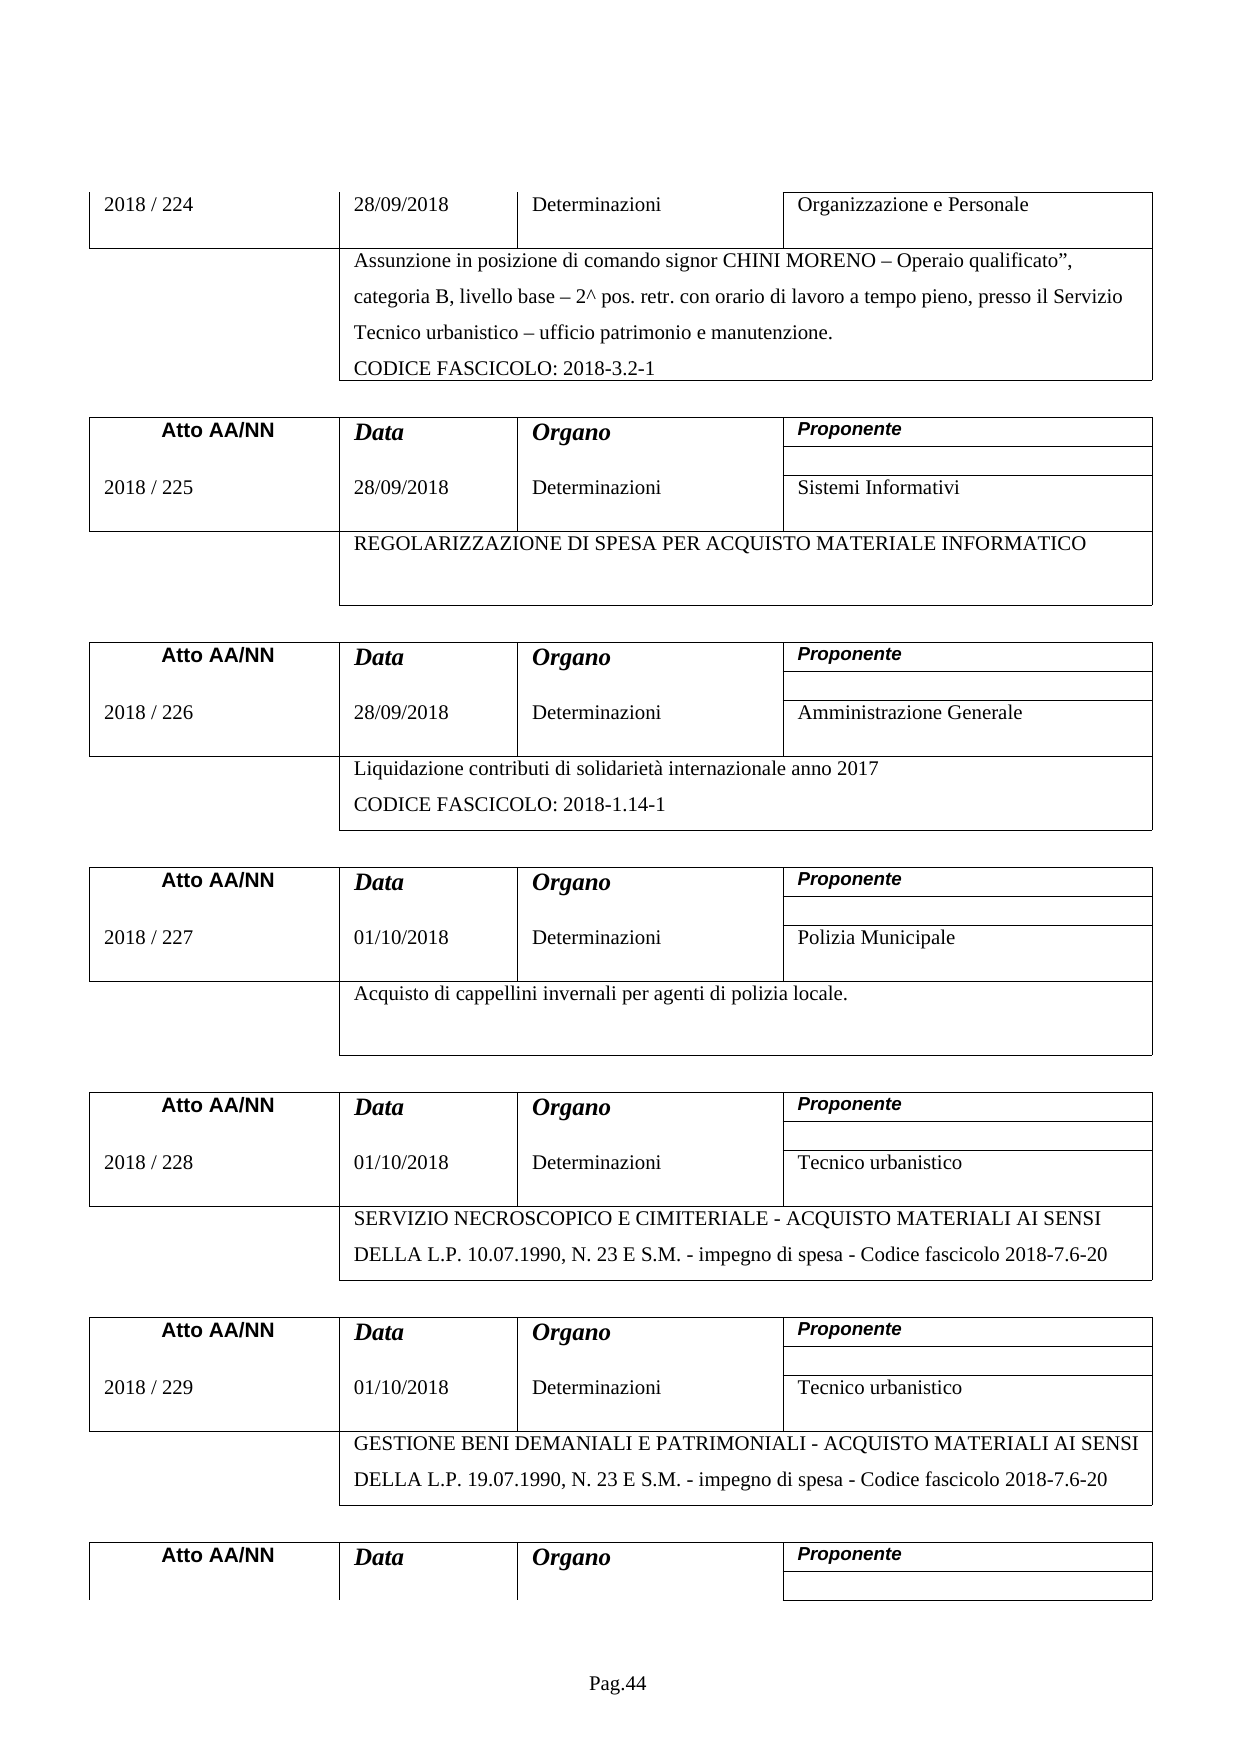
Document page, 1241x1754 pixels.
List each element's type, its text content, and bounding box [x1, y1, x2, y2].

table_header Data [340, 1318, 517, 1346]
table_header Proponente [784, 418, 1152, 446]
table_cell 2018 / 225 [90, 475, 339, 531]
table_cell [90, 1121, 339, 1150]
table_cell SERVIZIO NECROSCOPICO E CIMITERIALE - ACQUISTO MATERIALI AI SENSI DELLA L.P. 10.07.1990, N. 23 E S.M. - impegno di spesa - Codice fascicolo 2018-7.6-20 [340, 1207, 1152, 1280]
table_cell [784, 1347, 1152, 1375]
table_cell 01/10/2018 [340, 925, 517, 981]
table_cell [518, 1346, 783, 1375]
table_cell 28/09/2018 [340, 192, 517, 247]
table_header Data [340, 868, 517, 896]
table_cell Determinazioni [518, 925, 783, 981]
table_cell GESTIONE BENI DEMANIALI E PATRIMONIALI - ACQUISTO MATERIALI AI SENSI DELLA L.P. 19.07.1990, N. 23 E S.M. - impegno di spesa - Codice fascicolo 2018-7.6-20 [340, 1432, 1152, 1505]
table_header Atto AA/NN [90, 868, 339, 896]
table_cell 01/10/2018 [340, 1150, 517, 1206]
table_cell [89, 605, 339, 642]
table_cell [339, 1056, 1152, 1092]
table_cell 2018 / 228 [90, 1150, 339, 1206]
table_header Proponente [784, 868, 1152, 896]
table_cell [340, 1571, 517, 1600]
table_cell Determinazioni [518, 1150, 783, 1206]
table_header Organo [518, 1093, 783, 1121]
table_cell [518, 1121, 783, 1150]
table_header Atto AA/NN [90, 1318, 339, 1346]
table_cell [90, 671, 339, 700]
table_cell [340, 1346, 517, 1375]
table_cell Determinazioni [518, 700, 783, 756]
table_cell Determinazioni [518, 1375, 783, 1431]
table_cell [89, 830, 339, 867]
table_cell Liquidazione contributi di solidarietà internazionale anno 2017 CODICE FASCICOLO: 2018-1.14-1 [340, 757, 1152, 830]
table_cell Polizia Municipale [784, 926, 1152, 981]
table_cell [340, 1121, 517, 1150]
table_cell Organizzazione e Personale [784, 193, 1152, 247]
table_cell [89, 1055, 339, 1092]
table_cell Sistemi Informativi [784, 476, 1152, 531]
table_cell Tecnico urbanistico [784, 1376, 1152, 1431]
table_cell [89, 532, 339, 605]
table_cell [89, 380, 339, 417]
table_cell 2018 / 229 [90, 1375, 339, 1431]
table_cell [339, 1281, 1152, 1317]
table_header Data [340, 1543, 517, 1571]
table_header Atto AA/NN [90, 1543, 339, 1571]
table_cell 01/10/2018 [340, 1375, 517, 1431]
table_cell 28/09/2018 [340, 475, 517, 531]
table_cell [89, 982, 339, 1055]
table_cell [518, 1571, 783, 1600]
table_cell [784, 1572, 1152, 1600]
table_cell 2018 / 224 [90, 192, 339, 247]
table_header Proponente [784, 1093, 1152, 1121]
table_cell [340, 446, 517, 475]
table_cell Amministrazione Generale [784, 701, 1152, 756]
table_header Proponente [784, 1543, 1152, 1571]
table_cell REGOLARIZZAZIONE DI SPESA PER ACQUISTO MATERIALE INFORMATICO [340, 532, 1152, 605]
table_cell [339, 1506, 1152, 1542]
table_cell [784, 1122, 1152, 1150]
table_cell [339, 606, 1152, 642]
table_header Organo [518, 868, 783, 896]
table_cell [518, 896, 783, 925]
table_header Organo [518, 418, 783, 446]
table_cell [90, 1571, 339, 1600]
table_header Atto AA/NN [90, 1093, 339, 1121]
table_cell [90, 1346, 339, 1375]
table_cell [90, 446, 339, 475]
table_cell [339, 831, 1152, 867]
table_cell Acquisto di cappellini invernali per agenti di polizia locale. [340, 982, 1152, 1055]
table_header Proponente [784, 1318, 1152, 1346]
table_cell [339, 381, 1152, 417]
table_header Data [340, 418, 517, 446]
table_cell [90, 896, 339, 925]
table_cell [89, 1207, 339, 1280]
table_cell 28/09/2018 [340, 700, 517, 756]
table_header Data [340, 1093, 517, 1121]
table_cell [784, 897, 1152, 925]
table_header Atto AA/NN [90, 418, 339, 446]
table_cell [89, 757, 339, 830]
table_cell Determinazioni [518, 475, 783, 531]
table_header Data [340, 643, 517, 671]
table_cell [89, 249, 339, 380]
table_header Organo [518, 1543, 783, 1571]
table_cell Tecnico urbanistico [784, 1151, 1152, 1206]
table_cell [784, 447, 1152, 475]
table_cell [89, 1432, 339, 1505]
table_header Organo [518, 1318, 783, 1346]
table_cell Assunzione in posizione di comando signor CHINI MORENO – Operaio qualificato”, categoria B, livello base – 2^ pos. retr. con orario di lavoro a tempo pieno, presso il Servizio Tecnico urbanistico – ufficio patrimonio e manutenzione. CODICE FASCICOLO: 2018-3.2-1 [340, 249, 1152, 380]
table_cell [89, 1505, 339, 1542]
table_cell [518, 671, 783, 700]
table_cell [340, 671, 517, 700]
table_cell [784, 672, 1152, 700]
table_header Atto AA/NN [90, 643, 339, 671]
table_cell 2018 / 226 [90, 700, 339, 756]
table_header Organo [518, 643, 783, 671]
table_header Proponente [784, 643, 1152, 671]
table_cell [340, 896, 517, 925]
table_cell [518, 446, 783, 475]
table_cell [89, 1280, 339, 1317]
table_cell 2018 / 227 [90, 925, 339, 981]
table_cell Determinazioni [518, 192, 783, 247]
